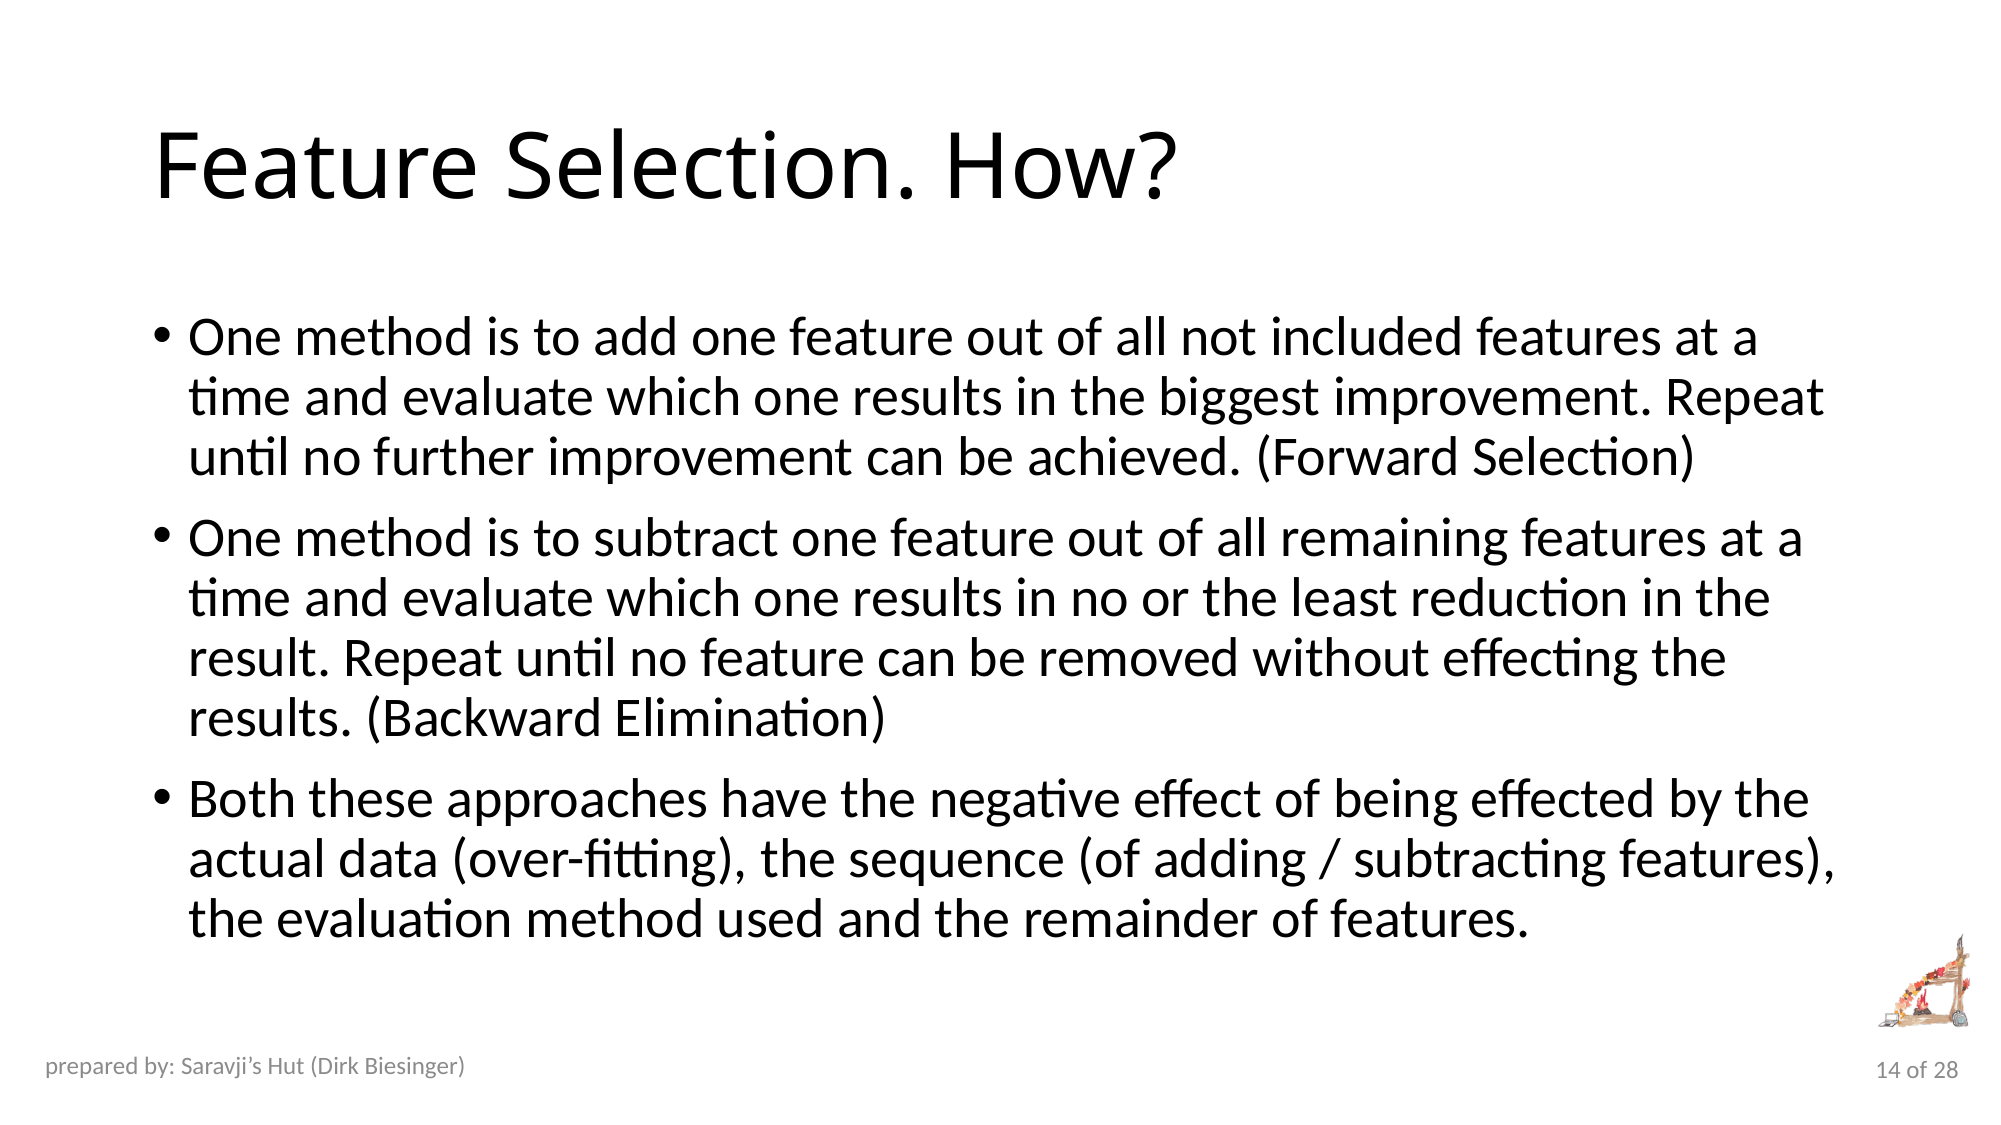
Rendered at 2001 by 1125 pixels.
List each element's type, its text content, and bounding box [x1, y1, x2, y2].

title Feature Selection. How? [137, 59, 1863, 278]
picture [1853, 908, 1996, 1050]
list One method is to add one feature out of all not included features at a time and evaluate which one results in the biggest improvement. Repeat until no further improvement can be achieved. (Forward Selection) One method is to subtract one feature out of all remaining features at a time and evaluate which one results in no or the least reduction in the result. Repeat until no feature can be removed without effecting the results. (Backward Elimination) Both these approaches have the negative effect of being effected by the actual data (over-fitting), the sequence (of adding / subtracting features), the evaluation method used and the remainder of features. [137, 299, 1863, 1014]
